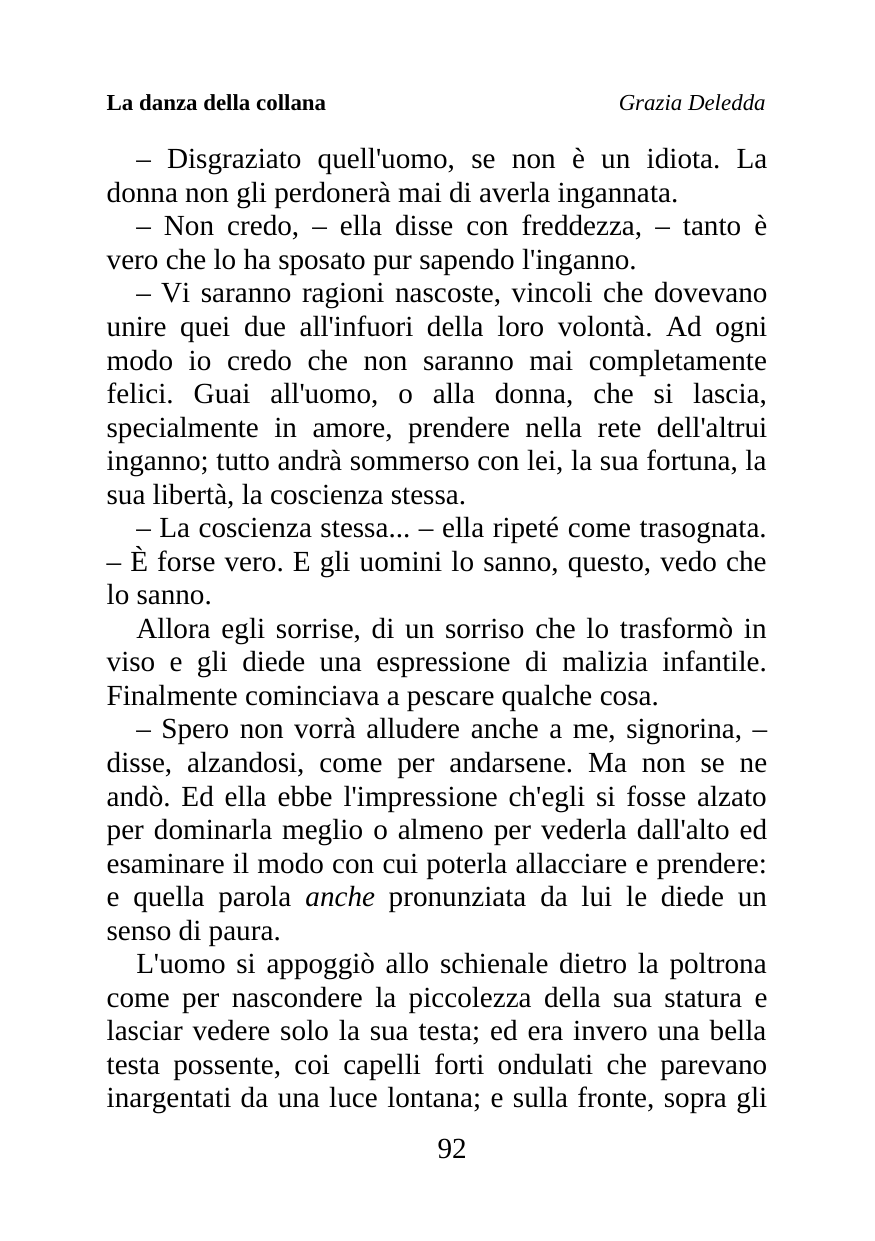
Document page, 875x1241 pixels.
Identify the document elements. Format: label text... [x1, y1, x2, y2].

text – Non credo, – ella disse con freddezza, – tanto è vero che lo ha sposato pur sapendo l'inganno. [106, 208, 768, 276]
text – Disgraziato quell'uomo, se non è un idiota. La donna non gli perdonerà mai di averla ingannata. [106, 141, 768, 208]
text L'uomo si appoggiò allo schienale dietro la poltrona come per nascondere la piccolezza della sua statura e lasciar vedere solo la sua testa; ed era invero una bella testa possente, coi capelli forti ondulati che parevano inargentati da una luce lontana; e sulla fronte, sopra gli [106, 946, 768, 1114]
text – Vi saranno ragioni nascoste, vincoli che dovevano unire quei due all'infuori della loro volontà. Ad ogni modo io credo che non saranno mai completamente felici. Guai all'uomo, o alla donna, che si lascia, specialmente in amore, prendere nella rete dell'altrui inganno; tutto andrà sommerso con lei, la sua fortuna, la sua libertà, la coscienza stessa. [106, 276, 768, 510]
text Allora egli sorrise, di un sorriso che lo trasformò in viso e gli diede una espressione di malizia infantile. Finalmente cominciava a pescare qualche cosa. [106, 611, 768, 712]
text – Spero non vorrà alludere anche a me, signorina, – disse, alzandosi, come per andarsene. Ma non se ne andò. Ed ella ebbe l'impressione ch'egli si fosse alzato per dominarla meglio o almeno per vederla dall'alto ed esaminare il modo con cui poterla allacciare e prendere: e quella parola anche pronunziata da lui le diede un senso di paura. [106, 712, 768, 946]
text – La coscienza stessa... – ella ripeté come trasognata. – È forse vero. E gli uomini lo sanno, questo, vedo che lo sanno. [106, 510, 768, 611]
